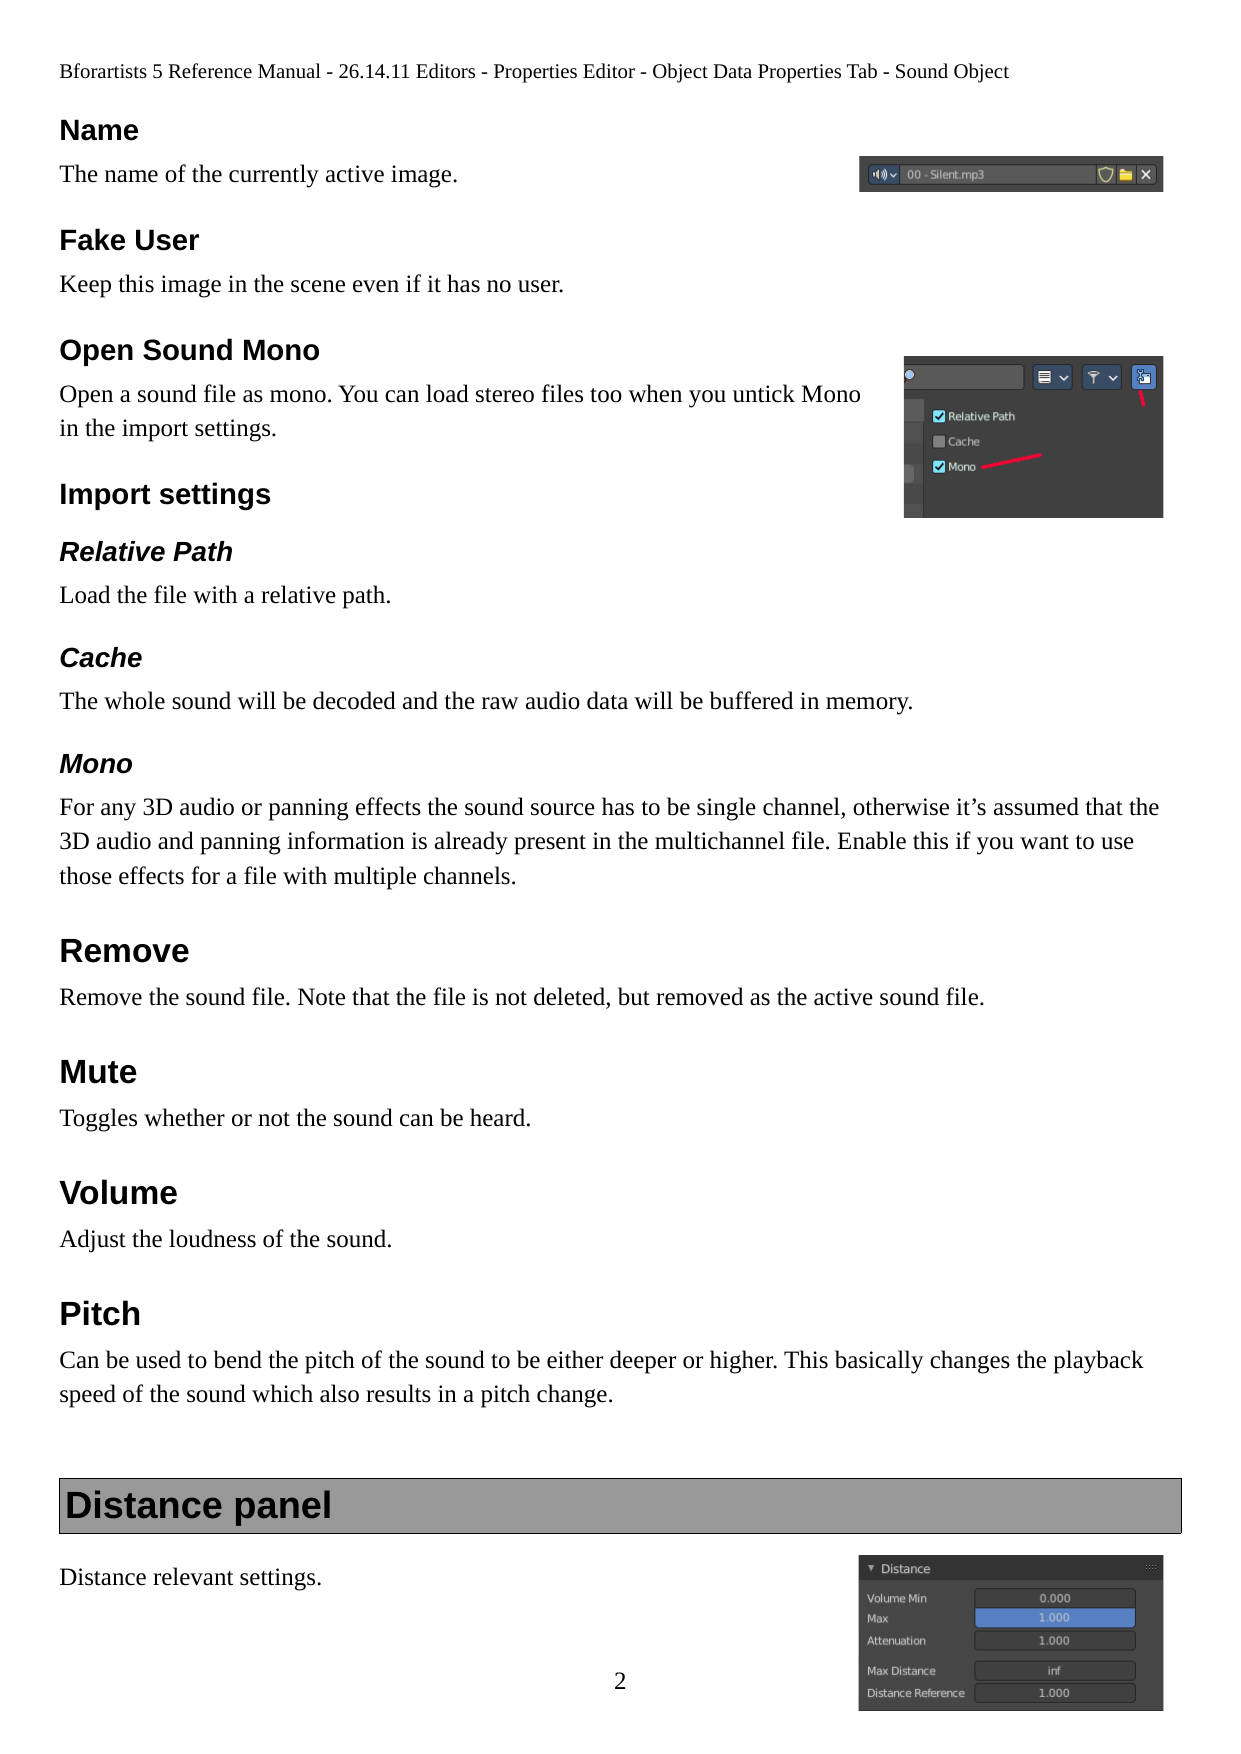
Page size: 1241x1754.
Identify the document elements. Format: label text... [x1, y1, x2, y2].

subtitle Open Sound Mono [59, 332, 1181, 366]
subtitle Remove [59, 931, 1181, 969]
subtitle Mute [59, 1052, 1181, 1090]
text Load the file with a relative path. [59, 580, 1181, 609]
subtitle Name [59, 113, 1181, 146]
picture [903, 356, 1164, 518]
text For any 3D audio or panning effects the sound source has to be single channel, otherwise it’s assumed that the 3D audio and panning information is already present in the multichannel file. Enable this if you want to use those effects for a file with multiple channels. [59, 792, 1181, 889]
text Toggles whether or not the sound can be heard. [59, 1103, 1181, 1132]
text Distance relevant settings. [59, 1562, 858, 1590]
text Open a sound file as mono. You can load stereo files too when you untick Mono in the import settings. [59, 379, 903, 442]
text Keep this image in the scene even if it has no user. [59, 269, 1181, 297]
table_header Distance panel [60, 1479, 1181, 1533]
subtitle Mono [59, 747, 1181, 779]
subtitle Pitch [59, 1294, 1181, 1332]
subtitle Import settings [59, 477, 903, 511]
text The name of the currently active image. [59, 159, 859, 188]
picture [858, 1555, 1164, 1711]
text Can be used to bend the pitch of the sound to be either deeper or higher. This basically changes the playback speed of the sound which also results in a pitch change. [59, 1345, 1181, 1408]
text The whole sound will be decoded and the raw audio data will be buffered in memory. [59, 686, 1181, 714]
subtitle Volume [59, 1173, 1181, 1211]
subtitle [1164, 477, 1181, 511]
subtitle Cache [59, 641, 1181, 673]
text Remove the sound file. Note that the file is not deleted, but removed as the active sound file. [59, 982, 1181, 1011]
text Adjust the loudness of the sound. [59, 1224, 1181, 1253]
picture [859, 156, 1164, 192]
subtitle Relative Path [59, 536, 1181, 567]
subtitle Fake User [59, 222, 1181, 256]
